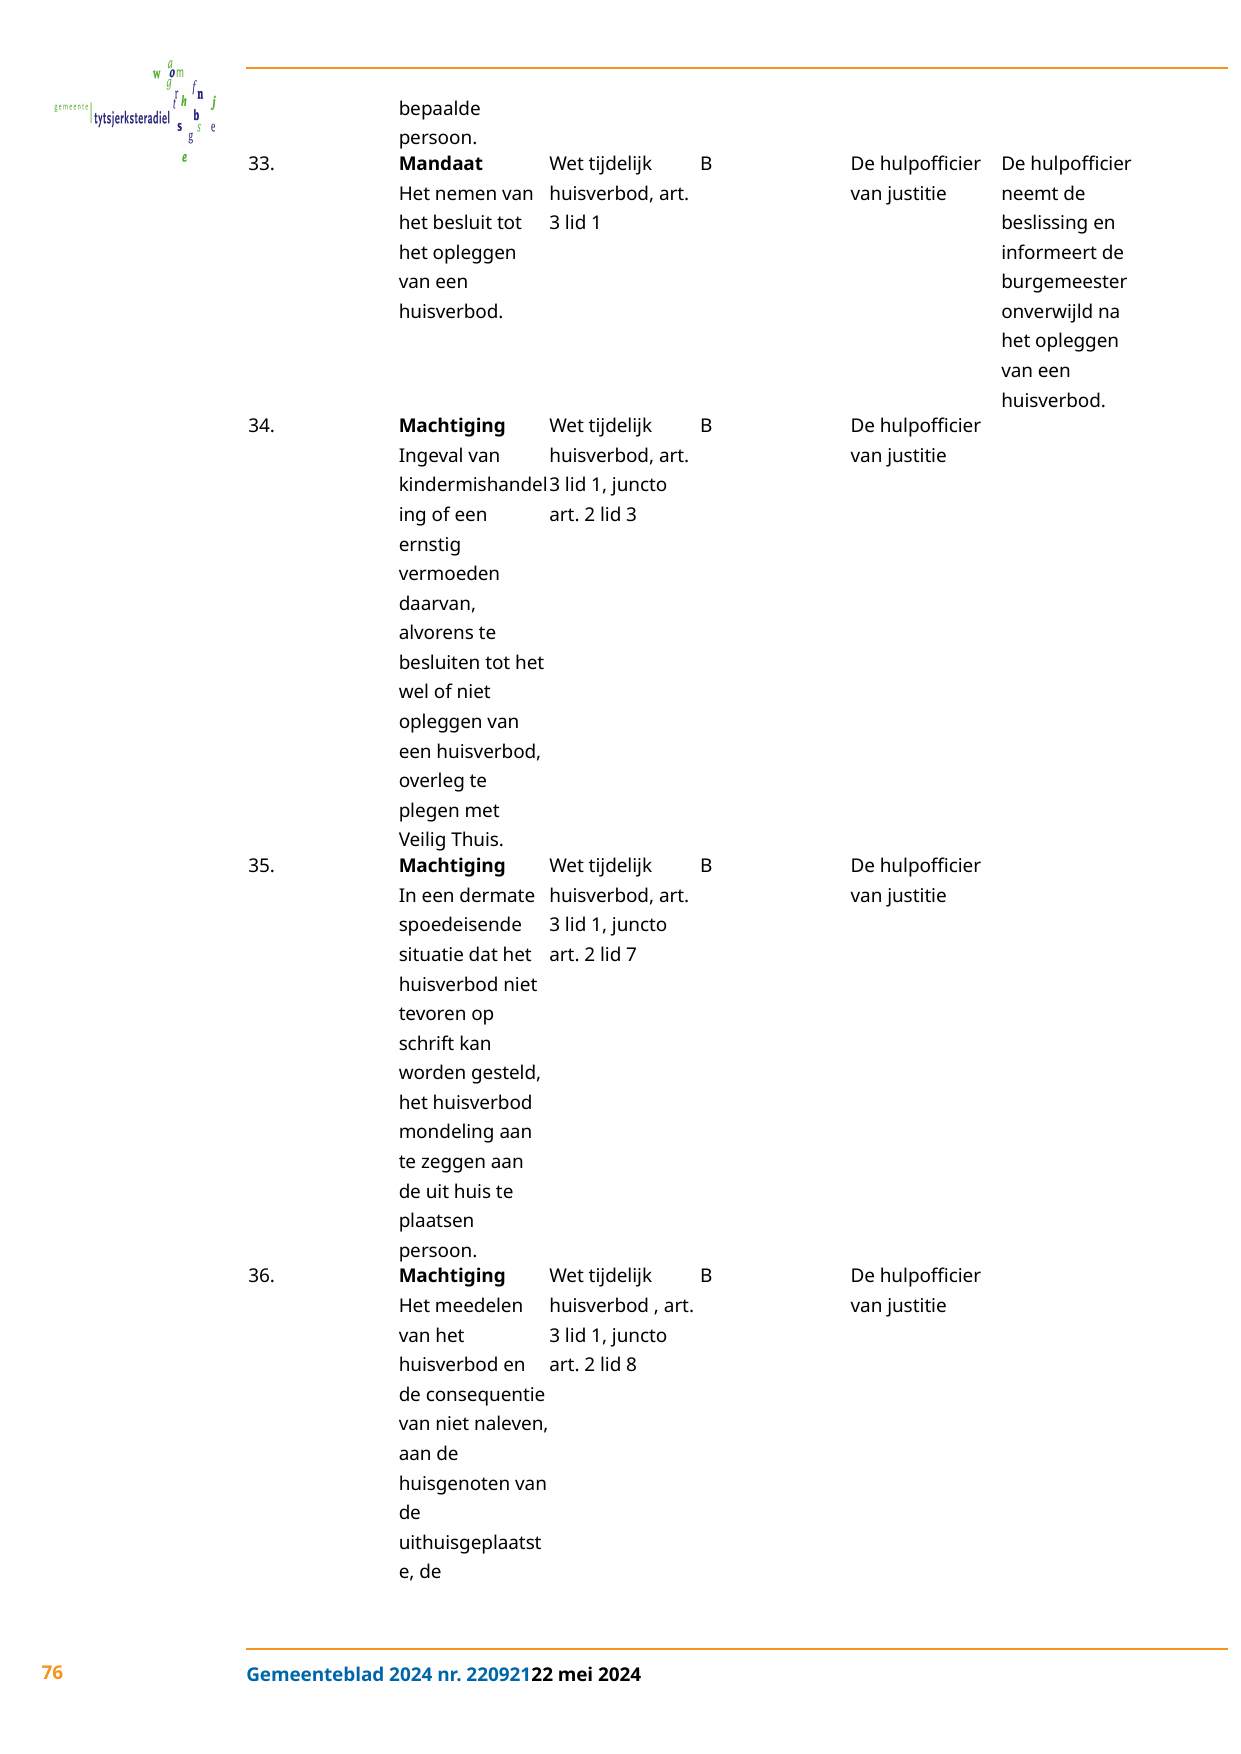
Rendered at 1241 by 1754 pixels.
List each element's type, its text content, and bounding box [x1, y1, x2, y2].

table_cell [700, 95, 850, 150]
table_cell B [700, 1263, 850, 1584]
table_cell Machtiging Het meedelen van het huisverbod en de consequentie van niet naleven, aan de huisgenoten van de uithuisgeplaatste, de [399, 1263, 549, 1584]
table_cell De hulpofficier neemt de beslissing en informeert de burgemeester onverwijld na het opleggen van een huisverbod. [1001, 150, 1152, 412]
table_cell [1001, 95, 1152, 150]
table_cell B [700, 853, 850, 1263]
table_cell Wet tijdelijk huisverbod, art. 3 lid 1, juncto art. 2 lid 3 [549, 413, 700, 852]
table_cell 36. [248, 1263, 398, 1584]
table_cell [1001, 413, 1152, 852]
table_cell 34. [248, 413, 398, 852]
table_cell [248, 95, 398, 150]
table_cell B [700, 413, 850, 852]
table_cell [549, 95, 700, 150]
table_cell De hulpofficier van justitie [850, 853, 1001, 1263]
table_cell Machtiging Ingeval van kindermishandeling of een ernstig vermoeden daarvan, alvorens te besluiten tot het wel of niet opleggen van een huisverbod, overleg te plegen met Veilig Thuis. [399, 413, 549, 852]
table_cell De hulpofficier van justitie [850, 413, 1001, 852]
table_cell Wet tijdelijk huisverbod, art. 3 lid 1, juncto art. 2 lid 7 [549, 853, 700, 1263]
table_cell [1001, 853, 1152, 1263]
table_cell Mandaat Het nemen van het besluit tot het opleggen van een huisverbod. [399, 150, 549, 412]
table_cell Wet tijdelijk huisverbod , art. 3 lid 1, juncto art. 2 lid 8 [549, 1263, 700, 1584]
table_cell De hulpofficier van justitie [850, 1263, 1001, 1584]
picture [41, 47, 231, 172]
table_cell 35. [248, 853, 398, 1263]
table_cell [850, 95, 1001, 150]
table_cell B [700, 150, 850, 412]
table_cell 33. [248, 150, 398, 412]
table_cell bepaalde persoon. [399, 95, 549, 150]
table_cell Wet tijdelijk huisverbod, art. 3 lid 1 [549, 150, 700, 412]
table_cell Machtiging In een dermate spoedeisende situatie dat het huisverbod niet tevoren op schrift kan worden gesteld, het huisverbod mondeling aan te zeggen aan de uit huis te plaatsen persoon. [399, 853, 549, 1263]
table_cell De hulpofficier van justitie [850, 150, 1001, 412]
table_cell [1001, 1263, 1152, 1584]
